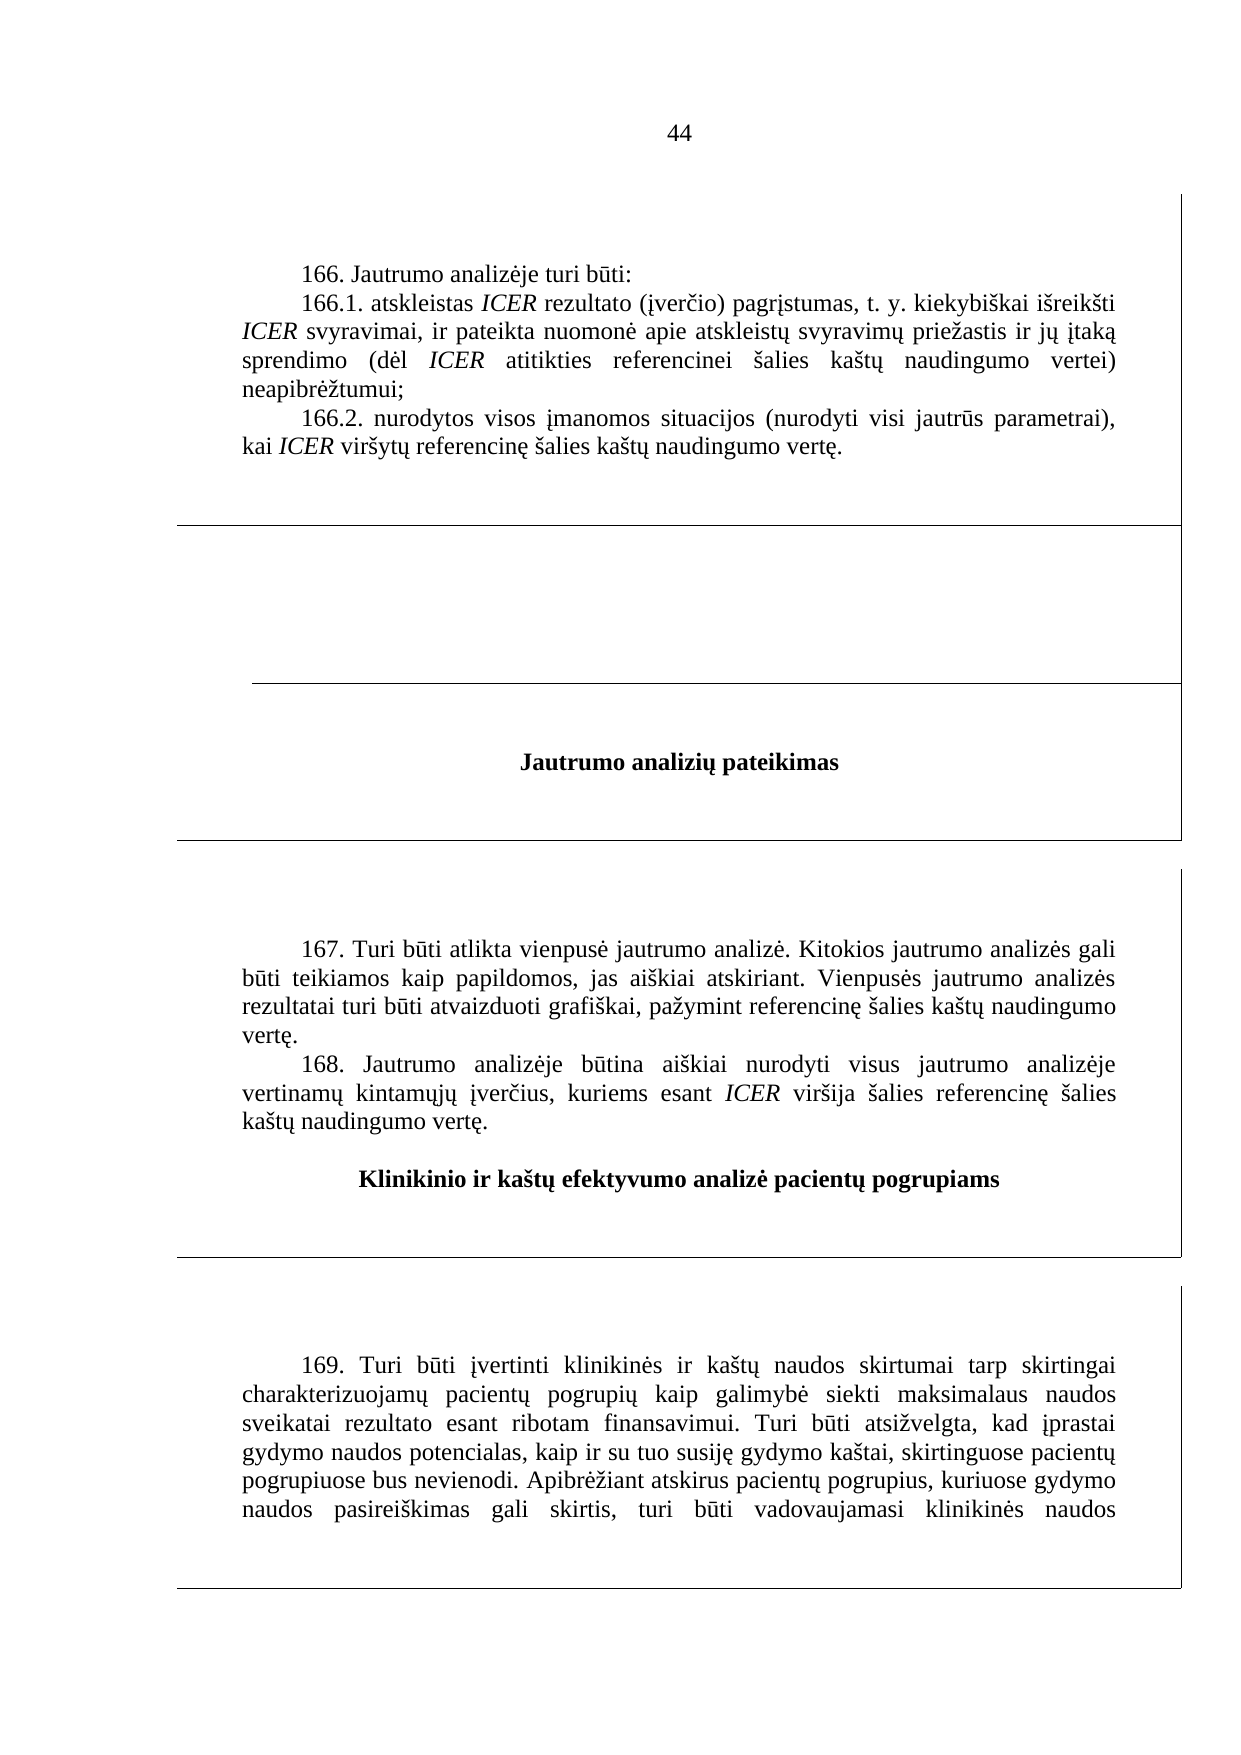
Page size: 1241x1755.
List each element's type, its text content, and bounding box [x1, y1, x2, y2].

subtitle Jautrumo analizių pateikimas [177, 683, 1181, 840]
text 166.2. nurodytos visos įmanomos situacijos (nurodyti visi jautrūs parametrai), kai ICER viršytų referencinę šalies kaštų naudingumo vertę. [177, 403, 1181, 525]
text 167. Turi būti atlikta vienpusė jautrumo analizė. Kitokios jautrumo analizės gali būti teikiamos kaip papildomos, jas aiškiai atskiriant. Vienpusės jautrumo analizės rezultatai turi būti atvaizduoti grafiškai, pažymint referencinę šalies kaštų naudingumo vertę. [177, 869, 1181, 1049]
text 166. Jautrumo analizėje turi būti: [177, 194, 1181, 288]
text 166.1. atskleistas ICER rezultato (įverčio) pagrįstumas, t. y. kiekybiškai išreikšti ICER svyravimai, ir pateikta nuomonė apie atskleistų svyravimų priežastis ir jų įtaką sprendimo (dėl ICER atitikties referencinei šalies kaštų naudingumo vertei) neapibrėžtumui; [177, 288, 1181, 403]
text 168. Jautrumo analizėje būtina aiškiai nurodyti visus jautrumo analizėje vertinamų kintamųjų įverčius, kuriems esant ICER viršija šalies referencinę šalies kaštų naudingumo vertę. [177, 1049, 1181, 1135]
text 169. Turi būti įvertinti klinikinės ir kaštų naudos skirtumai tarp skirtingai charakterizuojamų pacientų pogrupių kaip galimybė siekti maksimalaus naudos sveikatai rezultato esant ribotam finansavimui. Turi būti atsižvelgta, kad įprastai gydymo naudos potencialas, kaip ir su tuo susiję gydymo kaštai, skirtinguose pacientų pogrupiuose bus nevienodi. Apibrėžiant atskirus pacientų pogrupius, kuriuose gydymo naudos pasireiškimas gali skirtis, turi būti vadovaujamasi klinikinės naudos [177, 1286, 1181, 1588]
subtitle Klinikinio ir kaštų efektyvumo analizė pacientų pogrupiams [177, 1164, 1181, 1257]
